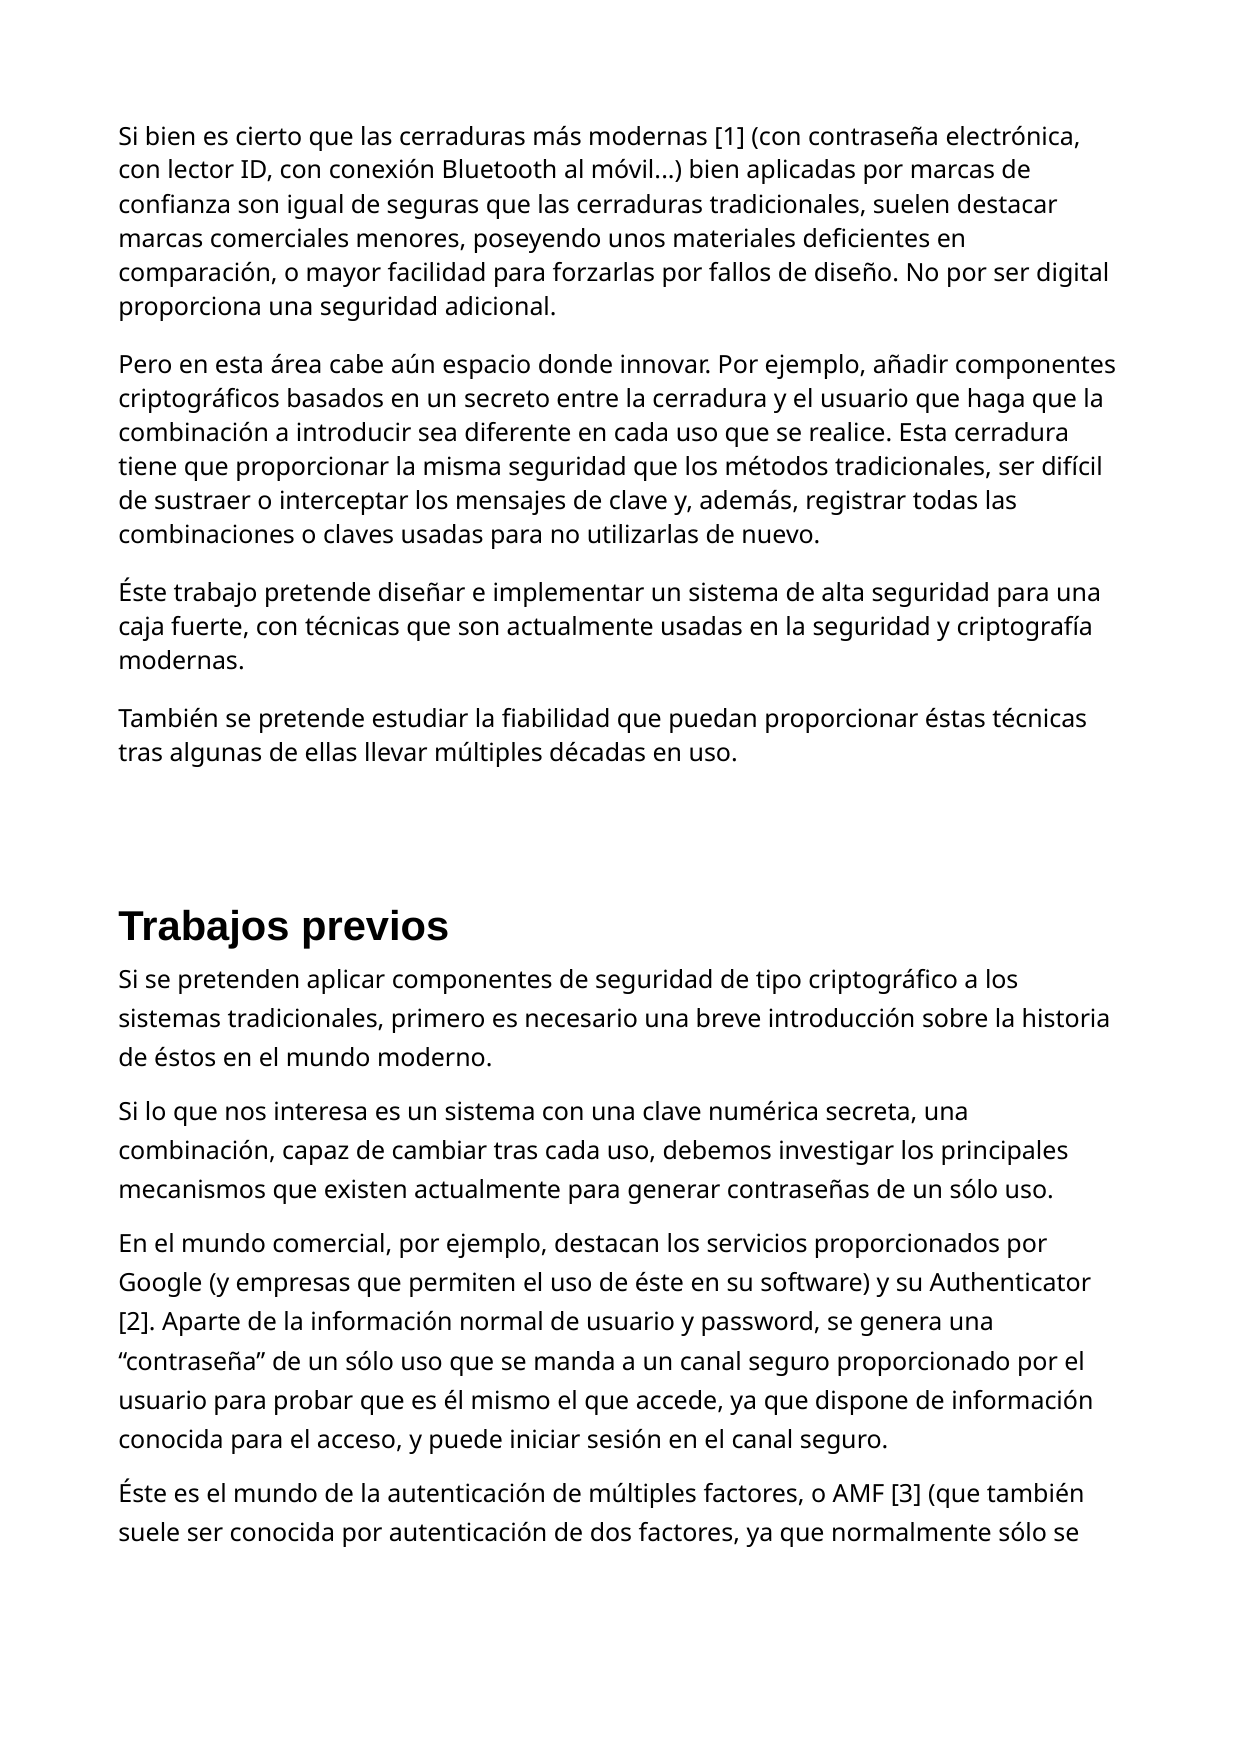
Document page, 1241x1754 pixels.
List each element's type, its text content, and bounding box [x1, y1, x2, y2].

text Éste trabajo pretende diseñar e implementar un sistema de alta seguridad para una caja fuerte, con técnicas que son actualmente usadas en la seguridad y criptografía modernas. [118, 574, 1122, 677]
text Éste es el mundo de la autenticación de múltiples factores, o AMF [3] (que también suele ser conocida por autenticación de dos factores, ya que normalmente sólo se [118, 1475, 1122, 1548]
text Si se pretenden aplicar componentes de seguridad de tipo criptográfico a los sistemas tradicionales, primero es necesario una breve introducción sobre la historia de éstos en el mundo moderno. [118, 962, 1122, 1074]
text Si lo que nos interesa es un sistema con una clave numérica secreta, una combinación, capaz de cambiar tras cada uso, debemos investigar los principales mecanismos que existen actualmente para generar contraseñas de un sólo uso. [118, 1094, 1122, 1206]
text En el mundo comercial, por ejemplo, destacan los servicios proporcionados por Google (y empresas que permiten el uso de éste en su software) y su Authenticator [2]. Aparte de la información normal de usuario y password, se genera una “contraseña” de un sólo uso que se manda a un canal seguro proporcionado por el usuario para probar que es él mismo el que accede, ya que dispone de información conocida para el acceso, y puede iniciar sesión en el canal seguro. [118, 1226, 1122, 1456]
text También se pretende estudiar la fiabilidad que puedan proporcionar éstas técnicas tras algunas de ellas llevar múltiples décadas en uso. [118, 700, 1122, 768]
text Si bien es cierto que las cerraduras más modernas [1] (con contraseña electrónica, con lector ID, con conexión Bluetooth al móvil...) bien aplicadas por marcas de confianza son igual de seguras que las cerraduras tradicionales, suelen destacar marcas comerciales menores, poseyendo unos materiales deficientes en comparación, o mayor facilidad para forzarlas por fallos de diseño. No por ser digital proporciona una seguridad adicional. [118, 118, 1122, 322]
subtitle Trabajos previos [118, 901, 1122, 949]
text Pero en esta área cabe aún espacio donde innovar. Por ejemplo, añadir componentes criptográficos basados en un secreto entre la cerradura y el usuario que haga que la combinación a introducir sea diferente en cada uso que se realice. Esta cerradura tiene que proporcionar la misma seguridad que los métodos tradicionales, ser difícil de sustraer o interceptar los mensajes de clave y, además, registrar todas las combinaciones o claves usadas para no utilizarlas de nuevo. [118, 346, 1122, 551]
